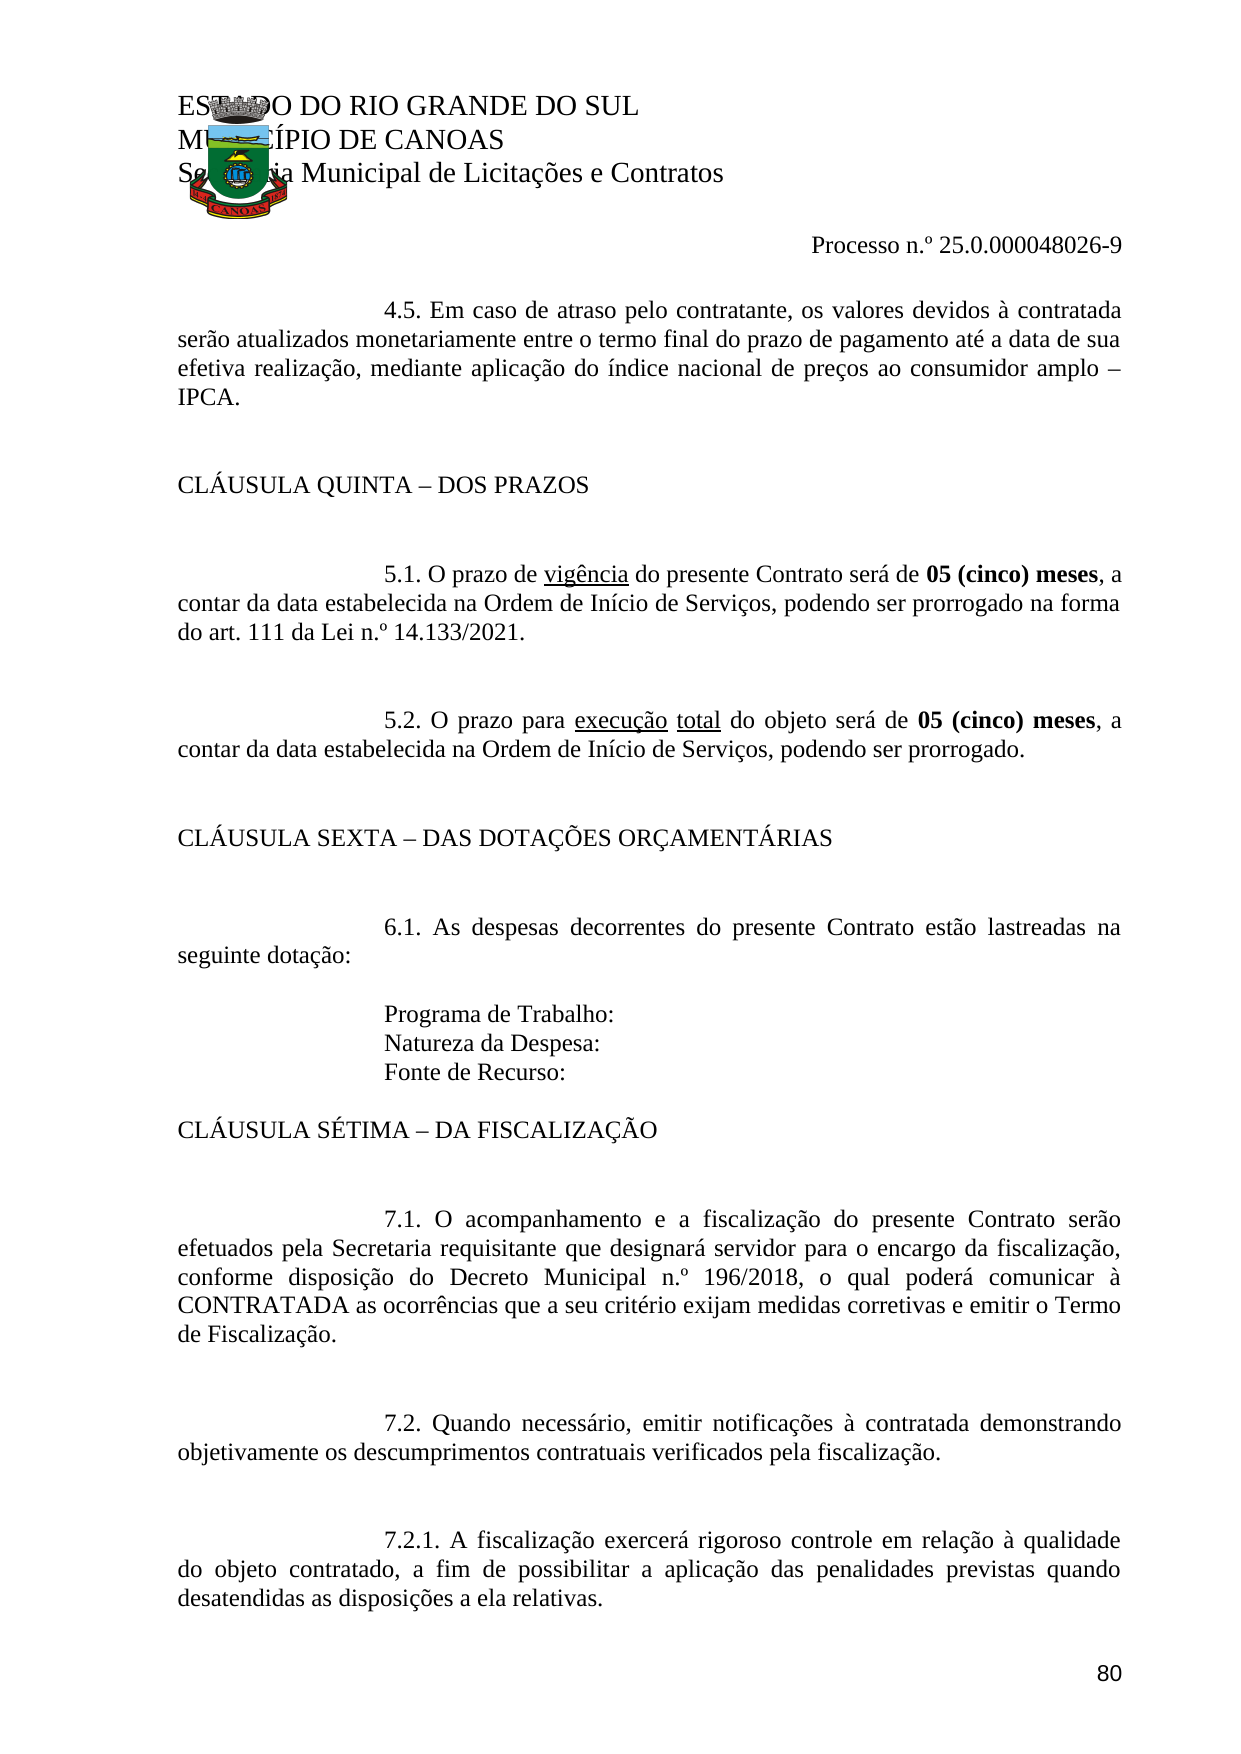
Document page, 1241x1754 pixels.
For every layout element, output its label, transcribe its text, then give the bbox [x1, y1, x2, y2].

text 6.1. As despesas decorrentes do presente Contrato estão lastreadas na seguinte dotação: [177, 912, 1122, 969]
text 7.2.1. A fiscalização exercerá rigoroso controle em relação à qualidade do objeto contratado, a fim de possibilitar a aplicação das penalidades previstas quando desatendidas as disposições a ela relativas. [177, 1525, 1122, 1612]
text CLÁUSULA SÉTIMA – DA FISCALIZAÇÃO [177, 1115, 1122, 1144]
text Fonte de Recurso: [177, 1057, 1122, 1085]
text 7.2. Quando necessário, emitir notificações à contratada demonstrando objetivamente os descumprimentos contratuais verificados pela fiscalização. [177, 1408, 1122, 1465]
text CLÁUSULA SEXTA – DAS DOTAÇÕES ORÇAMENTÁRIAS [177, 823, 1122, 852]
text CLÁUSULA QUINTA – DOS PRAZOS [177, 470, 1122, 499]
text Programa de Trabalho: [177, 999, 1122, 1028]
text 7.1. O acompanhamento e a fiscalização do presente Contrato serão efetuados pela Secretaria requisitante que designará servidor para o encargo da fiscalização, conforme disposição do Decreto Municipal n.º 196/2018, o qual poderá comunicar à CONTRATADA as ocorrências que a seu critério exijam medidas corretivas e emitir o Termo de Fiscalização. [177, 1204, 1122, 1348]
text Natureza da Despesa: [177, 1028, 1122, 1057]
text 5.1. O prazo de vigência do presente Contrato será de 05 (cinco) meses, a contar da data estabelecida na Ordem de Início de Serviços, podendo ser prorrogado na forma do art. 111 da Lei n.º 14.133/2021. [177, 559, 1122, 645]
text 4.5. Em caso de atraso pelo contratante, os valores devidos à contratada serão atualizados monetariamente entre o termo final do prazo de pagamento até a data de sua efetiva realização, mediante aplicação do índice nacional de preços ao consumidor amplo – IPCA. [177, 295, 1122, 410]
text 5.2. O prazo para execução total do objeto será de 05 (cinco) meses, a contar da data estabelecida na Ordem de Início de Serviços, podendo ser prorrogado. [177, 705, 1122, 763]
